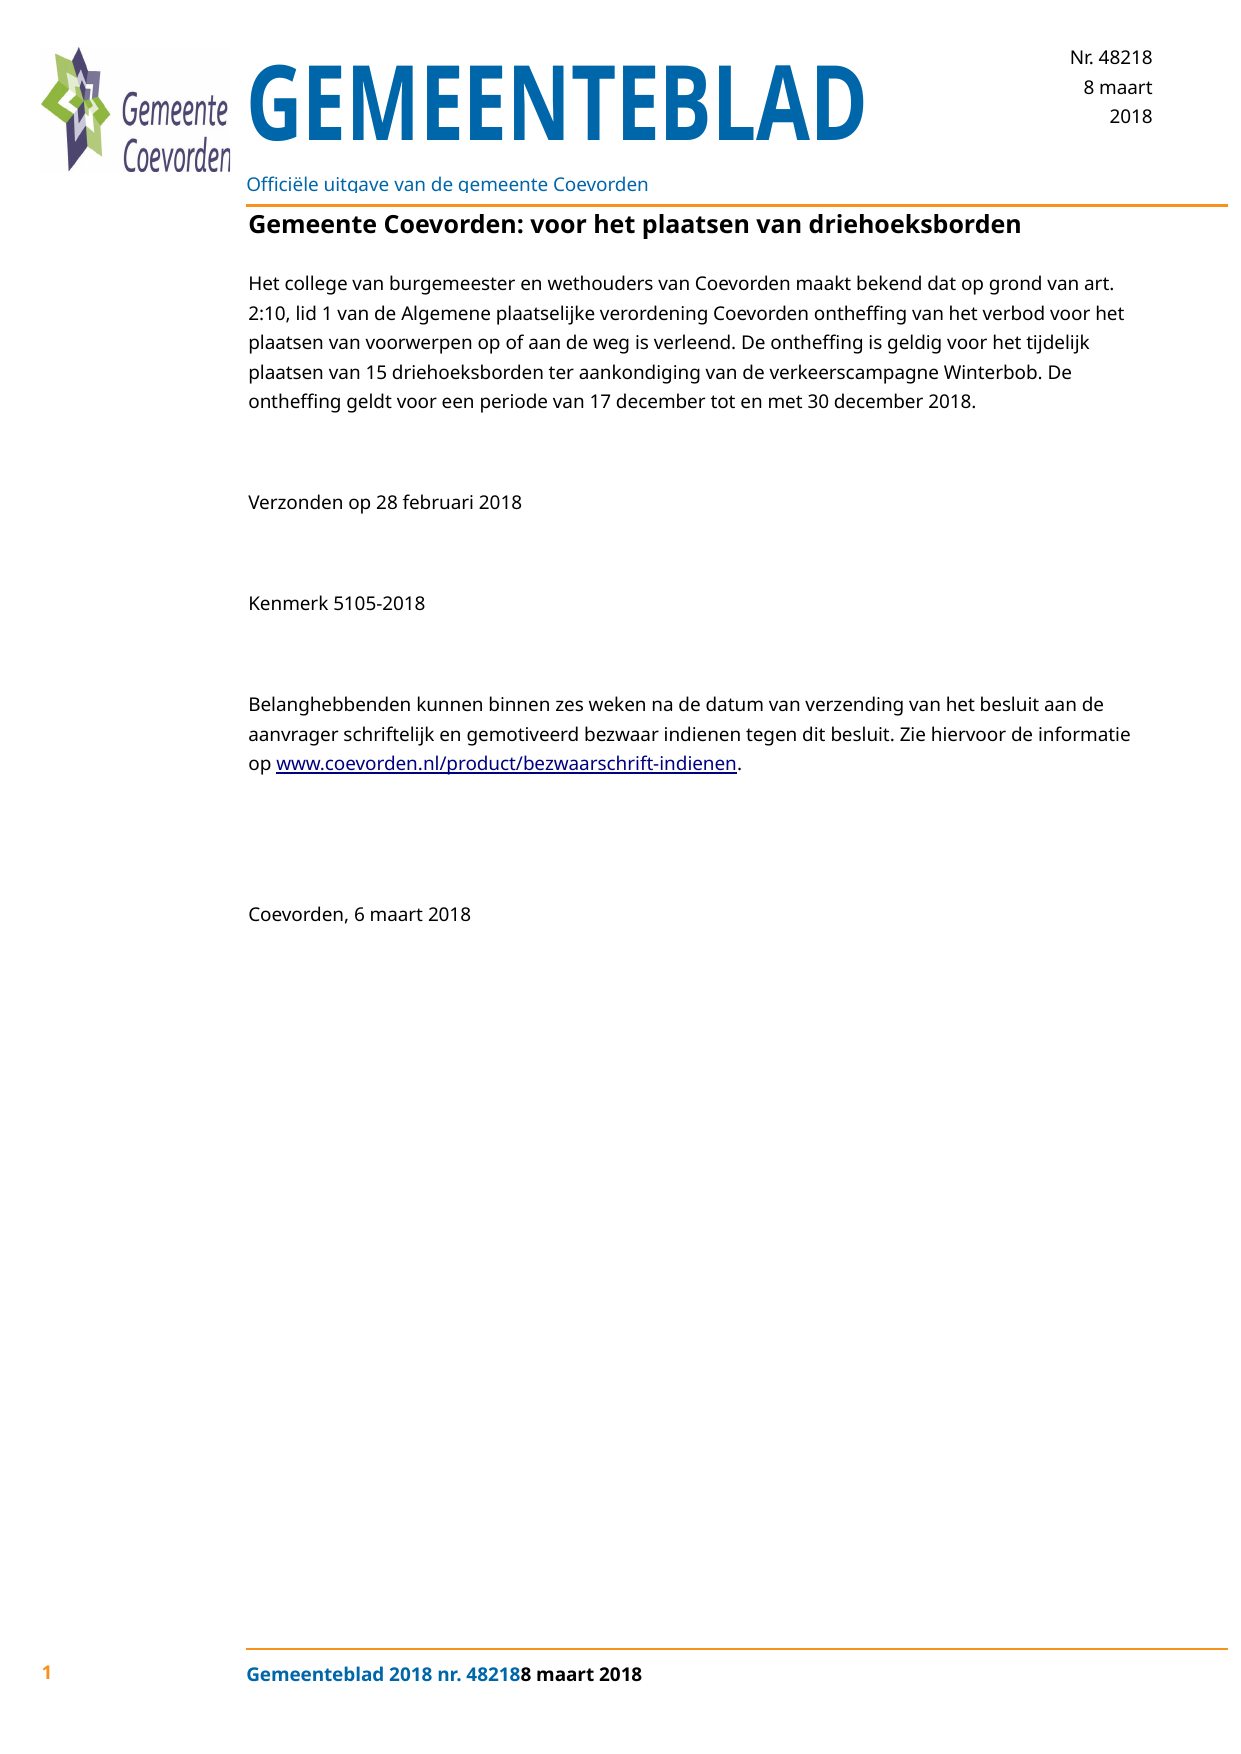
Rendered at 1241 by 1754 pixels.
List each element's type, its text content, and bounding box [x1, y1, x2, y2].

text Kenmerk 5105-2018 [248, 590, 1152, 616]
text Het college van burgemeester en wethouders van Coevorden maakt bekend dat op grond van art. 2:10, lid 1 van de Algemene plaatselijke verordening Coevorden ontheffing van het verbod voor het plaatsen van voorwerpen op of aan de weg is verleend. De ontheffing is geldig voor het tijdelijk plaatsen van 15 driehoeksborden ter aankondiging van de verkeerscampagne Winterbob. De ontheffing geldt voor een periode van 17 december tot en met 30 december 2018. [248, 270, 1152, 414]
text Gemeente Coevorden: voor het plaatsen van driehoeksborden [248, 207, 1152, 241]
text Coevorden, 6 maart 2018 [248, 902, 1152, 927]
text Verzonden op 28 februari 2018 [248, 489, 1152, 515]
text Belanghebbenden kunnen binnen zes weken na de datum van verzending van het besluit aan de aanvrager schriftelijk en gemotiveerd bezwaar indienen tegen dit besluit. Zie hiervoor de informatie op www.coevorden.nl/product/bezwaarschrift-indienen. [248, 691, 1152, 776]
picture [41, 47, 231, 172]
